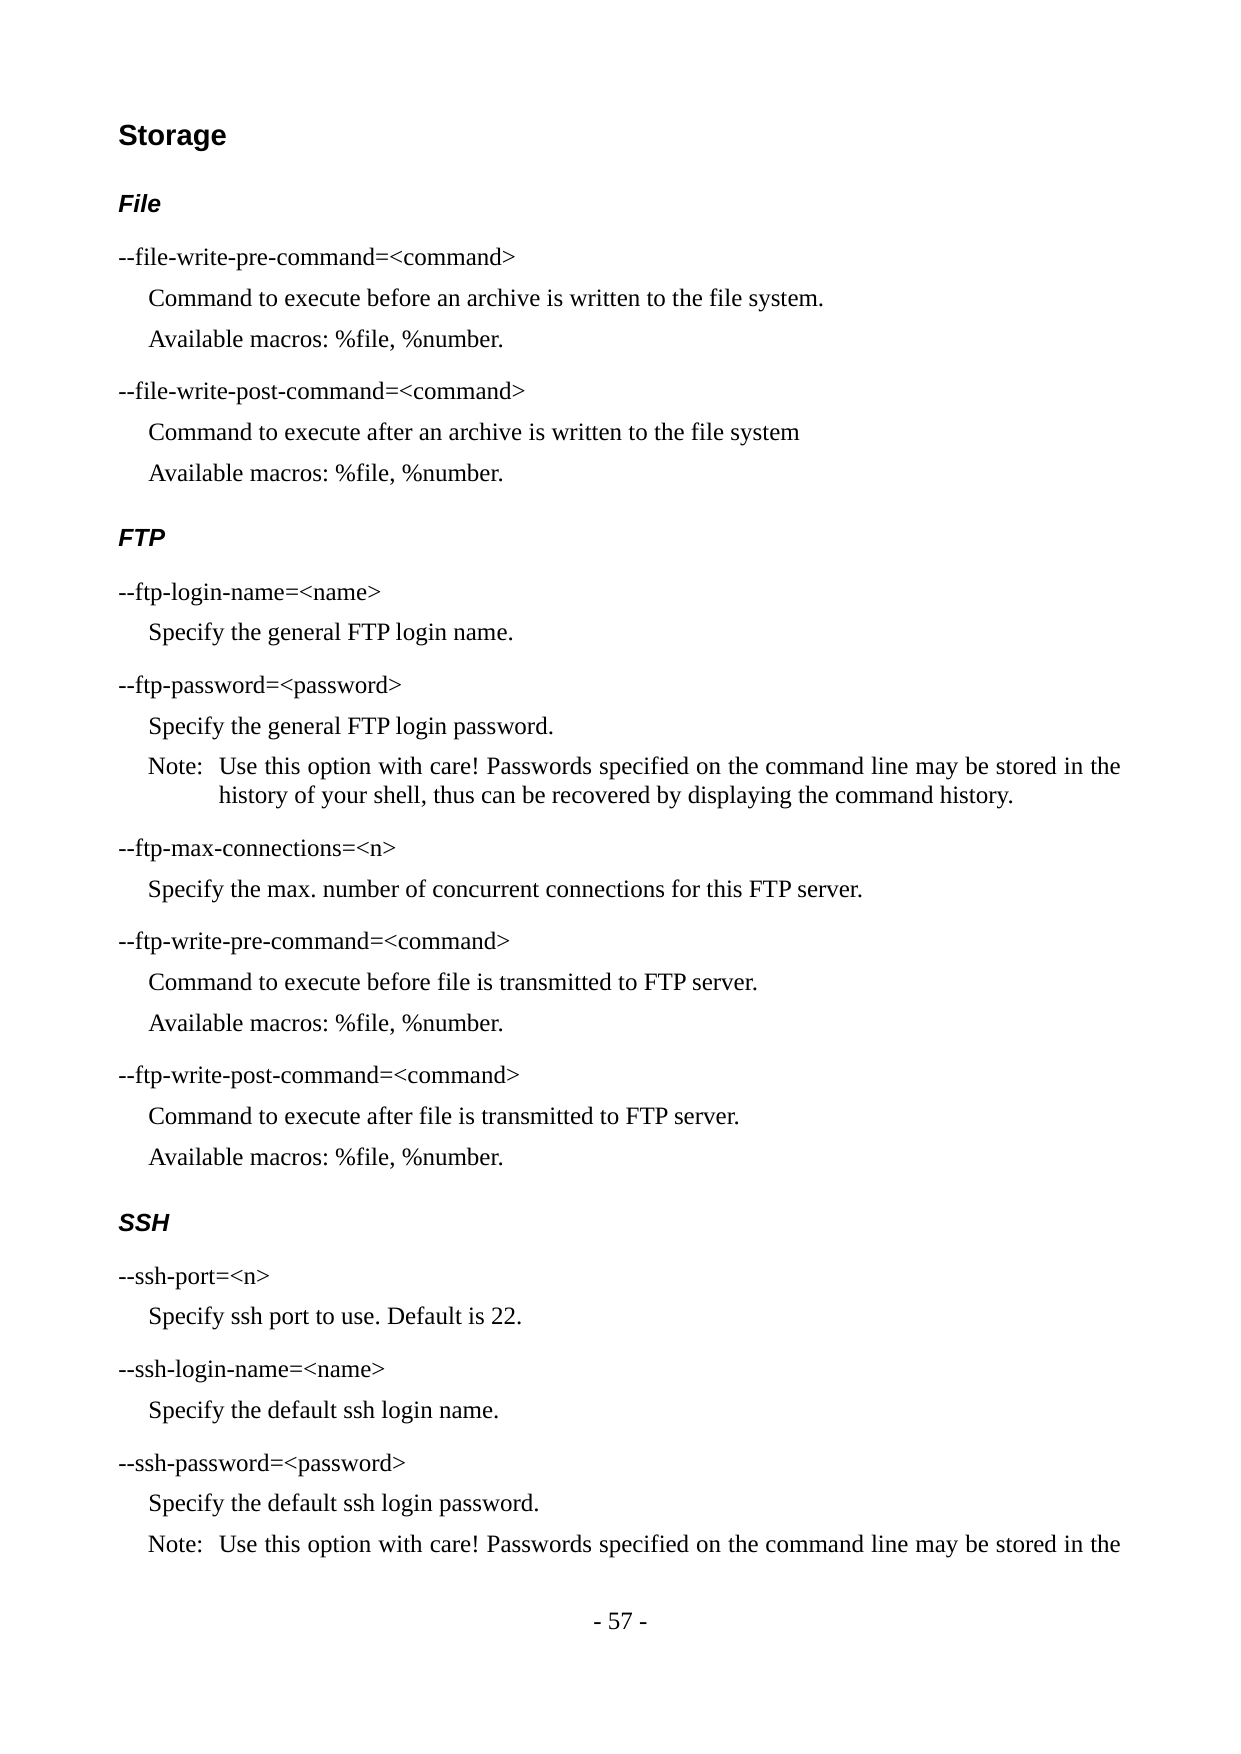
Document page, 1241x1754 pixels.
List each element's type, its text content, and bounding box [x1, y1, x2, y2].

text Available macros: %file, %number. [148, 458, 1122, 487]
title --ftp-login-name=<name> [118, 577, 1122, 605]
text Available macros: %file, %number. [148, 1142, 1122, 1171]
text Specify the general FTP login password. [148, 711, 1122, 739]
text Available macros: %file, %number. [148, 324, 1122, 352]
title --file-write-post-command=<command> [118, 376, 1122, 405]
text Note: Use this option with care! Passwords specified on the command line may be stored in the [148, 1529, 1122, 1558]
title --ftp-max-connections=<n> [118, 833, 1122, 862]
title --ftp-write-post-command=<command> [118, 1061, 1122, 1089]
text Command to execute after file is transmitted to FTP server. [148, 1101, 1122, 1130]
text Available macros: %file, %number. [148, 1008, 1122, 1037]
subtitle FTP [118, 523, 1122, 552]
text Specify the default ssh login password. [148, 1488, 1122, 1517]
title --ftp-write-pre-command=<command> [118, 926, 1122, 955]
text Note: Use this option with care! Passwords specified on the command line may be stored in the history of your shell, thus can be recovered by displaying the command history. [148, 751, 1122, 809]
title --ssh-password=<password> [118, 1448, 1122, 1476]
subtitle Storage [118, 118, 1122, 152]
title --ftp-password=<password> [118, 670, 1122, 699]
text Specify the default ssh login name. [148, 1395, 1122, 1424]
subtitle File [118, 189, 1122, 218]
text Command to execute before an archive is written to the file system. [148, 283, 1122, 312]
title --ssh-port=<n> [118, 1261, 1122, 1289]
title --file-write-pre-command=<command> [118, 242, 1122, 271]
text Specify the max. number of concurrent connections for this FTP server. [148, 874, 1122, 902]
text Command to execute after an archive is written to the file system [148, 417, 1122, 446]
subtitle SSH [118, 1208, 1122, 1236]
text Specify ssh port to use. Default is 22. [148, 1301, 1122, 1330]
title --ssh-login-name=<name> [118, 1354, 1122, 1383]
text Specify the general FTP login name. [148, 617, 1122, 646]
text Command to execute before file is transmitted to FTP server. [148, 967, 1122, 996]
